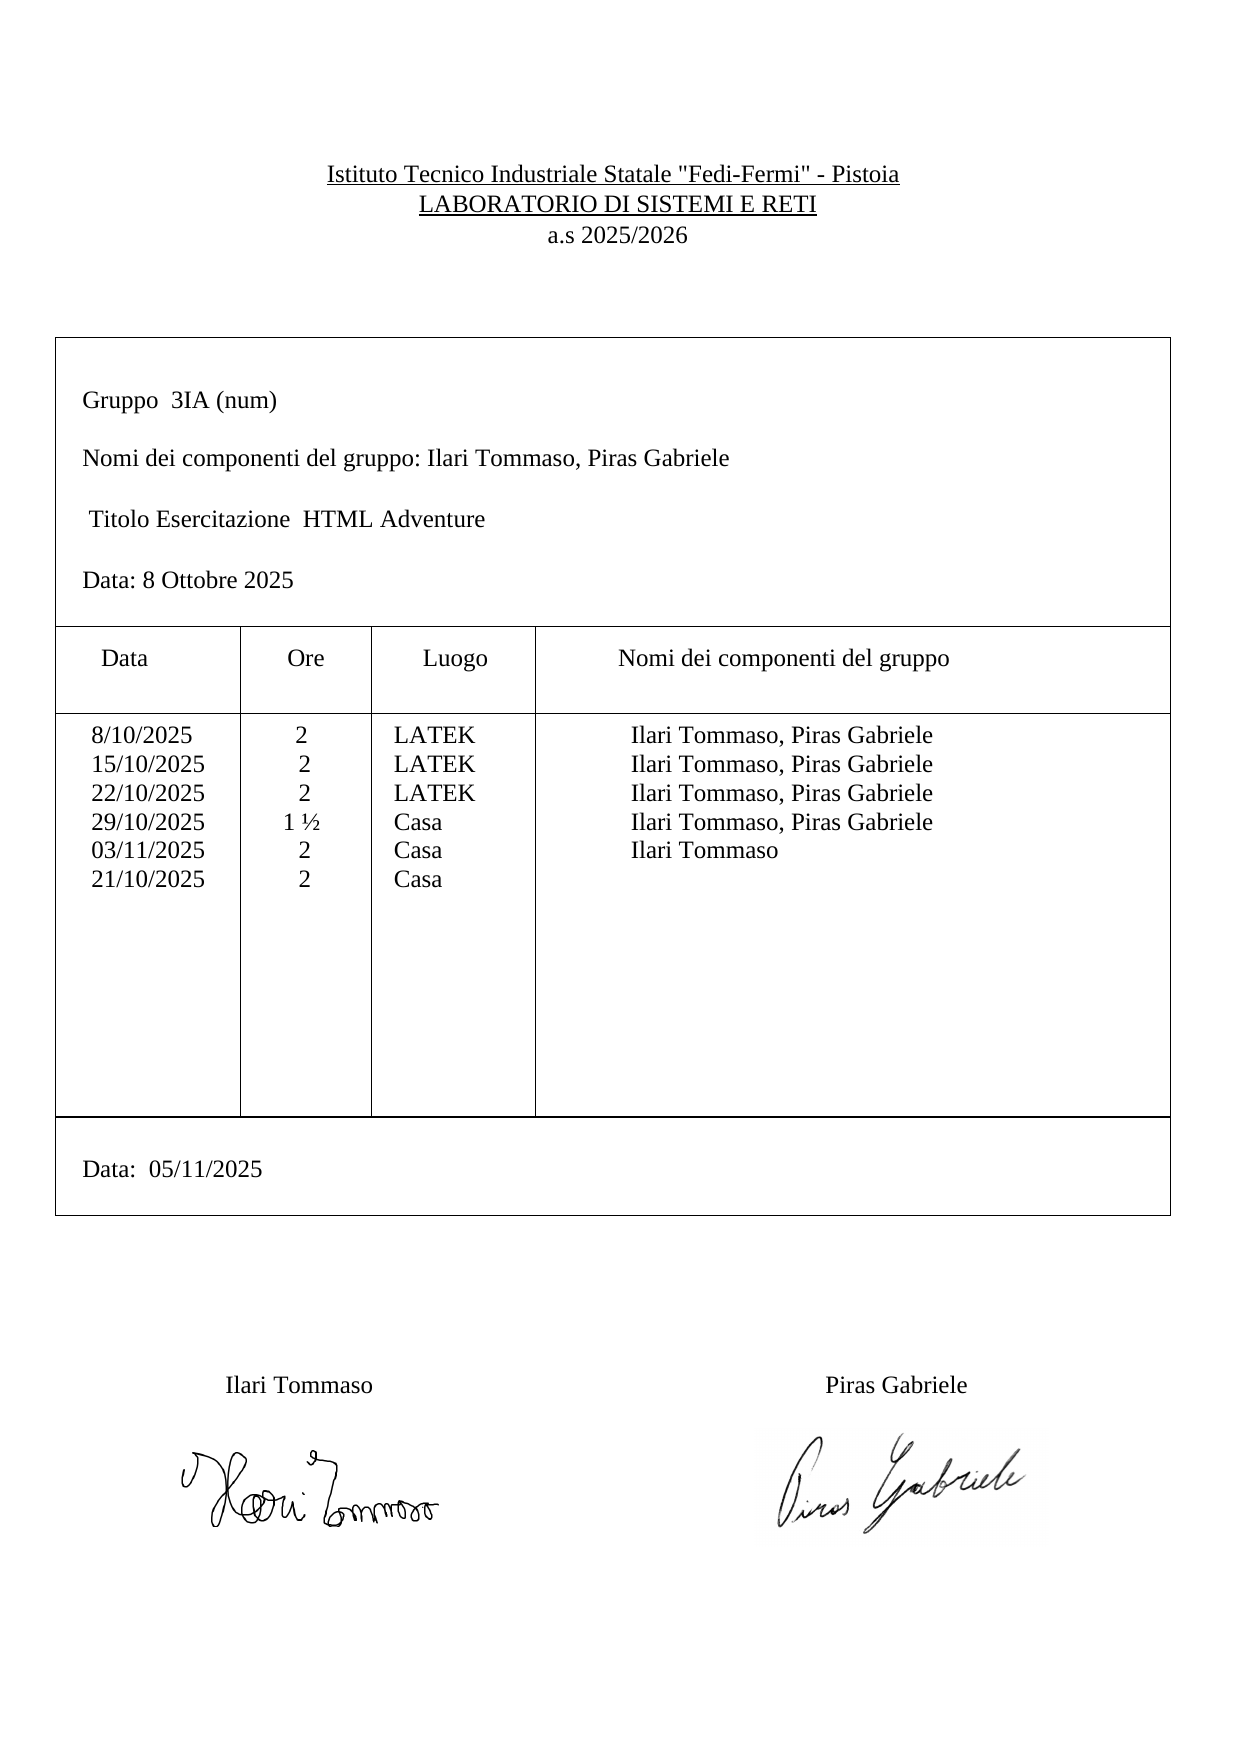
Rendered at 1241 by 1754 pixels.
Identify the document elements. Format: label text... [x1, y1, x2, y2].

table_cell LATEK LATEK LATEK Casa Casa Casa [372, 714, 535, 1116]
table_cell Data [56, 627, 240, 713]
table_cell Nomi dei componenti del gruppo [536, 627, 1170, 713]
text Ilari Tommaso Piras Gabriele [75, 1370, 1163, 1399]
text Istituto Tecnico Industriale Statale "Fedi-Fermi" - Pistoia [327, 159, 1163, 187]
text LABORATORIO DI SISTEMI E RETI [75, 189, 1160, 218]
table_cell Luogo [372, 627, 535, 713]
picture [753, 1428, 1049, 1547]
picture [173, 1445, 441, 1527]
table_cell Ilari Tommaso, Piras Gabriele Ilari Tommaso, Piras Gabriele Ilari Tommaso, Piras Gabriele Ilari Tommaso, Piras Gabriele Ilari Tommaso [536, 714, 1170, 1116]
table_cell Ore [241, 627, 371, 713]
table_cell Data: 05/11/2025 [56, 1118, 1170, 1215]
table_cell 2 2 2 1 ½ 2 2 [241, 714, 371, 1116]
table_header Gruppo 3IA (num) Nomi dei componenti del gruppo: Ilari Tommaso, Piras Gabriele Titolo Esercitazione HTML Adventure Data: 8 Ottobre 2025 [56, 338, 1170, 626]
text a.s 2025/2026 [75, 220, 1160, 249]
table_cell 8/10/2025 15/10/2025 22/10/2025 29/10/2025 03/11/2025 21/10/2025 [56, 714, 240, 1116]
